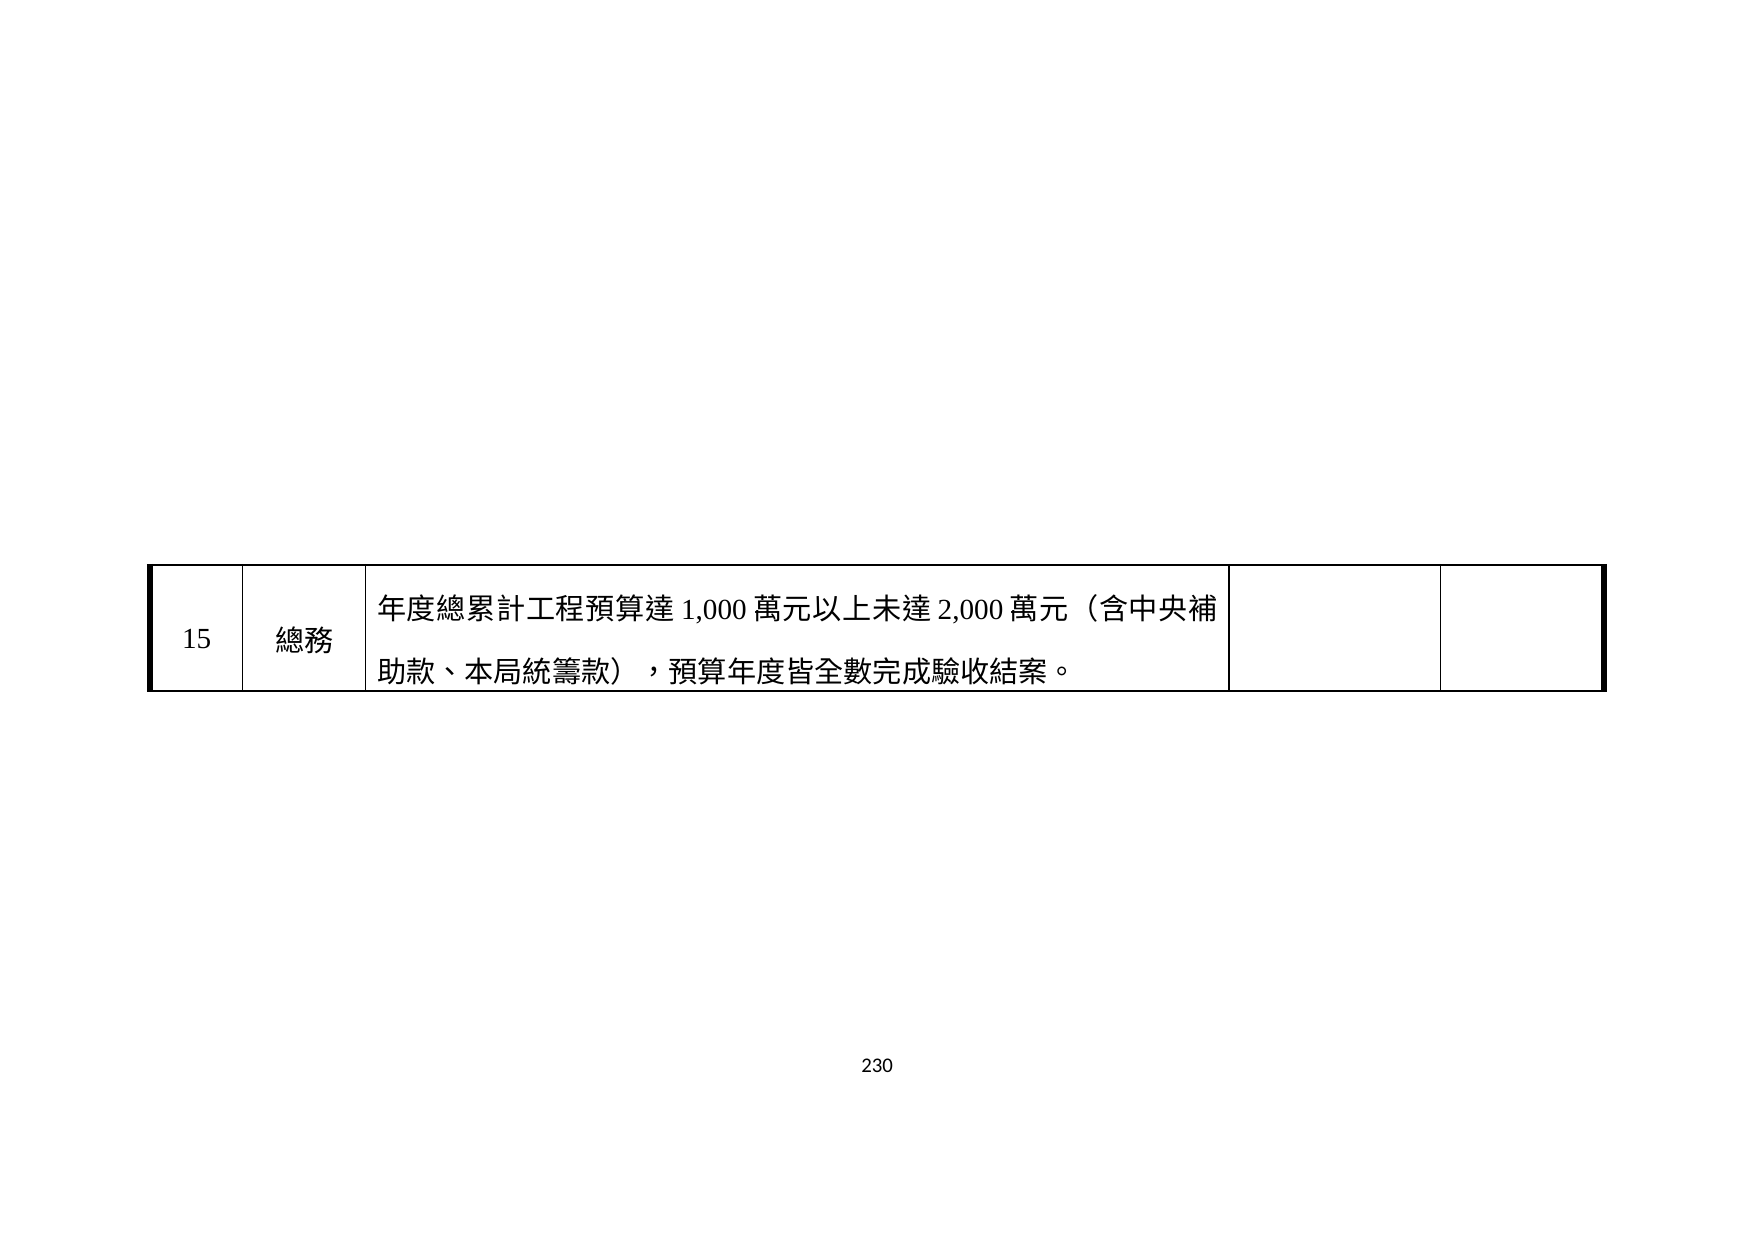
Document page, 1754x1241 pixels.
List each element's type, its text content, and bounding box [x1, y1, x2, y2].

table_cell [1230, 566, 1440, 690]
table_cell 15 [153, 566, 242, 690]
table_cell 總務 [243, 566, 365, 690]
table_cell 年度總累計工程預算達1,000萬元以上未達2,000萬元（含中央補助款、本局統籌款），預算年度皆全數完成驗收結案。 [366, 566, 1228, 690]
table_cell [1441, 566, 1601, 690]
